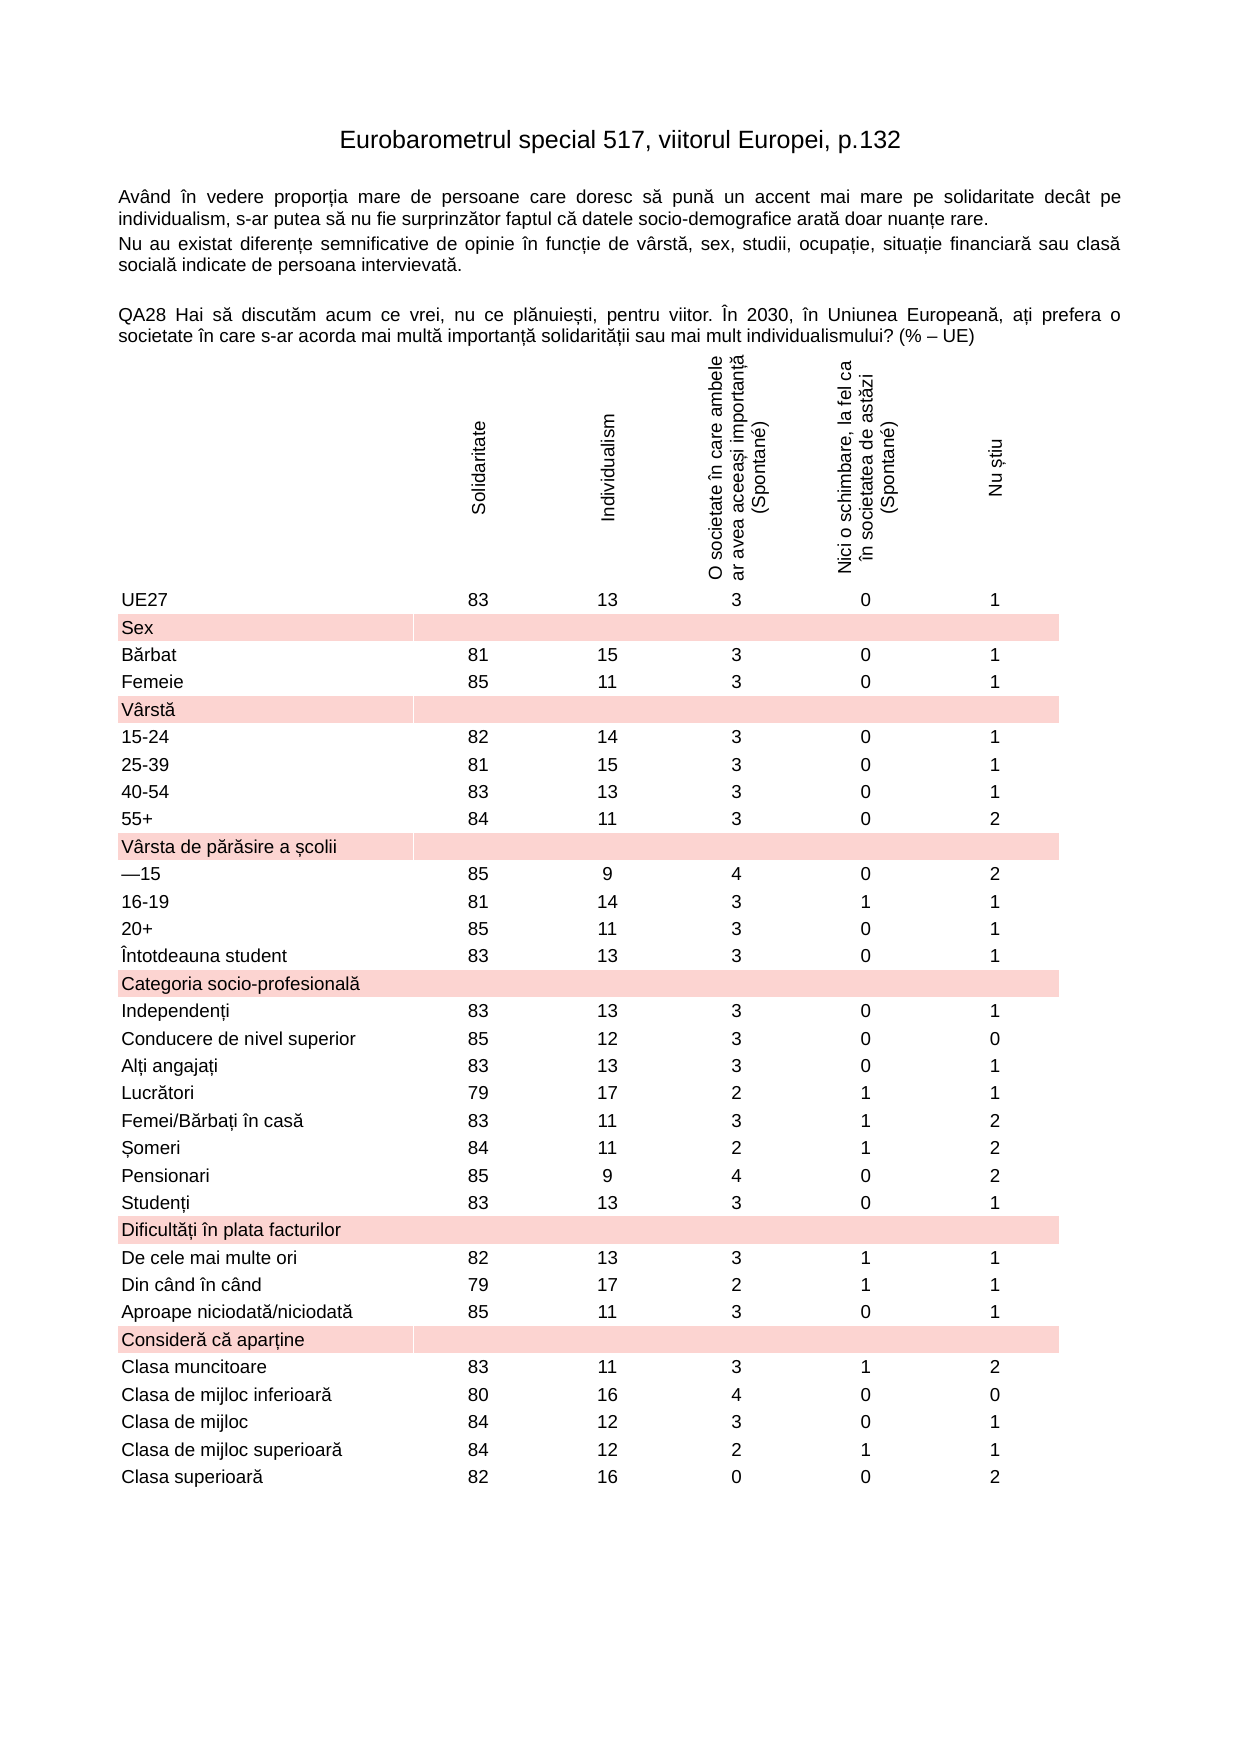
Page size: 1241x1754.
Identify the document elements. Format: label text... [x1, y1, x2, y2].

table_cell 13 [543, 1244, 672, 1271]
table_cell 79 [414, 1271, 543, 1298]
table_cell 0 [801, 723, 930, 751]
table_cell 12 [543, 1435, 672, 1463]
table_cell 1 [801, 1134, 930, 1161]
table_cell Clasa de mijloc inferioară [118, 1381, 413, 1408]
table_cell 0 [801, 805, 930, 833]
table_cell 1 [930, 723, 1059, 751]
table_cell 3 [672, 668, 801, 696]
table_cell 0 [801, 1408, 930, 1435]
table_cell 12 [543, 1025, 672, 1052]
table_cell 81 [414, 641, 543, 668]
table_cell 1 [930, 1189, 1059, 1216]
table_cell Întotdeauna student [118, 942, 413, 970]
table_cell Alți angajați [118, 1052, 413, 1079]
table_cell 0 [801, 1189, 930, 1216]
table_cell Categoria socio-profesională [118, 970, 543, 997]
table_cell 3 [672, 1244, 801, 1271]
table_cell 84 [414, 1134, 543, 1161]
table_cell Dificultăți în plata facturilor [118, 1216, 672, 1244]
table_cell 14 [543, 888, 672, 915]
table_cell [930, 1216, 1059, 1244]
table_cell [543, 970, 672, 997]
table_cell 79 [414, 1079, 543, 1107]
table_cell 0 [672, 1463, 801, 1490]
table_cell 3 [672, 805, 801, 833]
table_cell 1 [930, 1408, 1059, 1435]
table_cell 11 [543, 805, 672, 833]
table_cell 13 [543, 1189, 672, 1216]
table_cell 20+ [118, 915, 413, 942]
table_cell 0 [801, 860, 930, 887]
table_cell 0 [801, 1161, 930, 1189]
table_cell Femei/Bărbați în casă [118, 1107, 413, 1134]
table_cell [414, 614, 543, 641]
table_cell 1 [930, 1271, 1059, 1298]
table_cell 83 [414, 997, 543, 1024]
table_cell 2 [930, 1161, 1059, 1189]
table_cell 0 [801, 997, 930, 1024]
table_cell Din când în când [118, 1271, 413, 1298]
table_cell 11 [543, 1353, 672, 1381]
table_cell [672, 1326, 801, 1353]
text QA28 Hai să discutăm acum ce vrei, nu ce plănuiești, pentru viitor. În 2030, în Uniunea Europeană, ați prefera o societate în care s-ar acorda mai multă importanță solidarității sau mai mult individualismului? (% – UE) [118, 303, 1122, 347]
table_cell Studenți [118, 1189, 413, 1216]
table_cell 13 [543, 778, 672, 805]
table_cell 0 [801, 1381, 930, 1408]
table_cell 13 [543, 997, 672, 1024]
table_cell 84 [414, 805, 543, 833]
table_cell 3 [672, 1353, 801, 1381]
table_cell 2 [930, 1463, 1059, 1490]
table_cell 1 [930, 888, 1059, 915]
table_cell 0 [801, 942, 930, 970]
table_cell 3 [672, 915, 801, 942]
table_cell [801, 614, 930, 641]
table_cell [672, 833, 801, 860]
table_cell 4 [672, 1381, 801, 1408]
table_cell 14 [543, 723, 672, 751]
table_cell 11 [543, 1107, 672, 1134]
table_cell Sex [118, 614, 413, 641]
table_cell 4 [672, 860, 801, 887]
table_cell [414, 696, 543, 723]
table_cell [801, 1216, 930, 1244]
table_cell 0 [801, 586, 930, 613]
table_cell [672, 614, 801, 641]
table_cell 11 [543, 1299, 672, 1326]
table_cell [414, 1326, 543, 1353]
table_cell 25-39 [118, 751, 413, 778]
table_cell 15-24 [118, 723, 413, 751]
table_cell 3 [672, 888, 801, 915]
table_cell 0 [930, 1025, 1059, 1052]
table_cell 0 [801, 1299, 930, 1326]
table_header O societate în care ambele ar avea aceeași importanță (Spontané) [672, 350, 801, 586]
table_cell 1 [801, 1244, 930, 1271]
table_cell 0 [801, 1052, 930, 1079]
table_cell 3 [672, 1052, 801, 1079]
table_cell 40-54 [118, 778, 413, 805]
table_cell 0 [801, 1025, 930, 1052]
table_cell Conducere de nivel superior [118, 1025, 413, 1052]
table_cell [543, 1326, 672, 1353]
table_cell [414, 833, 543, 860]
table_cell 1 [930, 751, 1059, 778]
table_cell 3 [672, 586, 801, 613]
table_header Nici o schimbare, la fel ca în societatea de astăzi (Spontané) [801, 350, 930, 586]
table_cell Clasa de mijloc [118, 1408, 413, 1435]
table_cell [543, 696, 672, 723]
table_cell [930, 1326, 1059, 1353]
table_cell 2 [672, 1271, 801, 1298]
table_cell 80 [414, 1381, 543, 1408]
table_cell Aproape niciodată/niciodată [118, 1299, 413, 1326]
table_cell Consideră că aparține [118, 1326, 413, 1353]
table_cell 11 [543, 1134, 672, 1161]
table_cell 83 [414, 778, 543, 805]
table_header Nu știu [930, 350, 1059, 586]
table_cell 3 [672, 641, 801, 668]
table_cell 1 [930, 1079, 1059, 1107]
table_cell [930, 833, 1059, 860]
table_cell 1 [801, 1107, 930, 1134]
table_cell 82 [414, 723, 543, 751]
table_cell 11 [543, 915, 672, 942]
table_cell 55+ [118, 805, 413, 833]
table_cell 2 [930, 860, 1059, 887]
table_cell 16 [543, 1381, 672, 1408]
table_cell 17 [543, 1079, 672, 1107]
text Având în vedere proporția mare de persoane care doresc să pună un accent mai mare pe solidaritate decât pe individualism, s-ar putea să nu fie surprinzător faptul că datele socio-demografice arată doar nuanțe rare. [118, 186, 1122, 229]
table_cell 82 [414, 1244, 543, 1271]
table_cell 85 [414, 1299, 543, 1326]
table_cell 85 [414, 915, 543, 942]
table_cell 83 [414, 1353, 543, 1381]
table_cell 1 [801, 1353, 930, 1381]
table_cell 84 [414, 1435, 543, 1463]
table_cell —15 [118, 860, 413, 887]
table_cell 12 [543, 1408, 672, 1435]
table_cell 0 [801, 1463, 930, 1490]
table_cell 81 [414, 751, 543, 778]
table_cell 83 [414, 1107, 543, 1134]
table_cell 1 [930, 1435, 1059, 1463]
table_cell 0 [801, 641, 930, 668]
table_cell Femeie [118, 668, 413, 696]
table_cell De cele mai multe ori [118, 1244, 413, 1271]
table_cell 15 [543, 641, 672, 668]
table_cell 83 [414, 1052, 543, 1079]
table_cell 3 [672, 1189, 801, 1216]
table_cell Pensionari [118, 1161, 413, 1189]
table_cell 2 [930, 1107, 1059, 1134]
table_cell 9 [543, 860, 672, 887]
table_cell 1 [930, 915, 1059, 942]
table_cell 1 [801, 888, 930, 915]
table_cell 1 [930, 997, 1059, 1024]
table_cell 2 [672, 1435, 801, 1463]
table_cell 1 [801, 1079, 930, 1107]
table_cell 0 [801, 751, 930, 778]
table_cell [672, 1216, 801, 1244]
table_cell Bărbat [118, 641, 413, 668]
table_cell Clasa de mijloc superioară [118, 1435, 413, 1463]
table_cell 2 [930, 1134, 1059, 1161]
table_cell 2 [672, 1134, 801, 1161]
table_cell [801, 1326, 930, 1353]
table_cell 83 [414, 942, 543, 970]
table_cell 16 [543, 1463, 672, 1490]
table_cell 1 [801, 1271, 930, 1298]
table_cell [672, 696, 801, 723]
table_cell Independenți [118, 997, 413, 1024]
table_cell [801, 970, 930, 997]
table_cell 85 [414, 668, 543, 696]
table_cell 0 [930, 1381, 1059, 1408]
text Nu au existat diferențe semnificative de opinie în funcție de vârstă, sex, studii, ocupație, situație financiară sau clasă socială indicate de persoana intervievată. [118, 232, 1122, 276]
table_cell 3 [672, 942, 801, 970]
table_cell 1 [930, 1299, 1059, 1326]
table_cell Vârsta de părăsire a școlii [118, 833, 413, 860]
table_cell 1 [930, 778, 1059, 805]
table_cell 2 [930, 805, 1059, 833]
table_header [118, 350, 413, 586]
table_cell 3 [672, 723, 801, 751]
table_cell [930, 696, 1059, 723]
table_cell [930, 614, 1059, 641]
table_cell Clasa muncitoare [118, 1353, 413, 1381]
table_header Solidaritate [414, 350, 543, 586]
table_cell [672, 970, 801, 997]
table_cell 11 [543, 668, 672, 696]
table_cell 1 [930, 942, 1059, 970]
table_cell 15 [543, 751, 672, 778]
table_cell 1 [930, 1244, 1059, 1271]
table_cell 0 [801, 915, 930, 942]
table_cell 3 [672, 751, 801, 778]
table_cell 1 [801, 1435, 930, 1463]
table_cell 81 [414, 888, 543, 915]
table_cell 13 [543, 942, 672, 970]
table_cell 0 [801, 668, 930, 696]
table_cell UE27 [118, 586, 413, 613]
table_cell 82 [414, 1463, 543, 1490]
table_cell 1 [930, 641, 1059, 668]
table_cell 85 [414, 1161, 543, 1189]
table_cell 16-19 [118, 888, 413, 915]
table_cell [801, 833, 930, 860]
table_cell [801, 696, 930, 723]
table_cell 4 [672, 1161, 801, 1189]
table_cell 83 [414, 586, 543, 613]
table_cell [543, 833, 672, 860]
table_cell 13 [543, 1052, 672, 1079]
table_cell 3 [672, 1025, 801, 1052]
table_cell 13 [543, 586, 672, 613]
table_cell Vârstă [118, 696, 413, 723]
table_cell 0 [801, 778, 930, 805]
table_cell Șomeri [118, 1134, 413, 1161]
table_cell 3 [672, 1299, 801, 1326]
table_cell 9 [543, 1161, 672, 1189]
table_cell 3 [672, 1107, 801, 1134]
table_cell 1 [930, 1052, 1059, 1079]
table_cell 3 [672, 997, 801, 1024]
table_cell [543, 614, 672, 641]
table_cell 83 [414, 1189, 543, 1216]
table_cell [930, 970, 1059, 997]
table_cell 85 [414, 1025, 543, 1052]
table_cell 17 [543, 1271, 672, 1298]
table_header Individualism [543, 350, 672, 586]
table_cell Clasa superioară [118, 1463, 413, 1490]
table_cell 3 [672, 1408, 801, 1435]
table_cell 1 [930, 668, 1059, 696]
table_cell Lucrători [118, 1079, 413, 1107]
table_cell 84 [414, 1408, 543, 1435]
table_cell 3 [672, 778, 801, 805]
table_cell 2 [930, 1353, 1059, 1381]
table_cell 85 [414, 860, 543, 887]
table_cell 2 [672, 1079, 801, 1107]
table_cell 1 [930, 586, 1059, 613]
